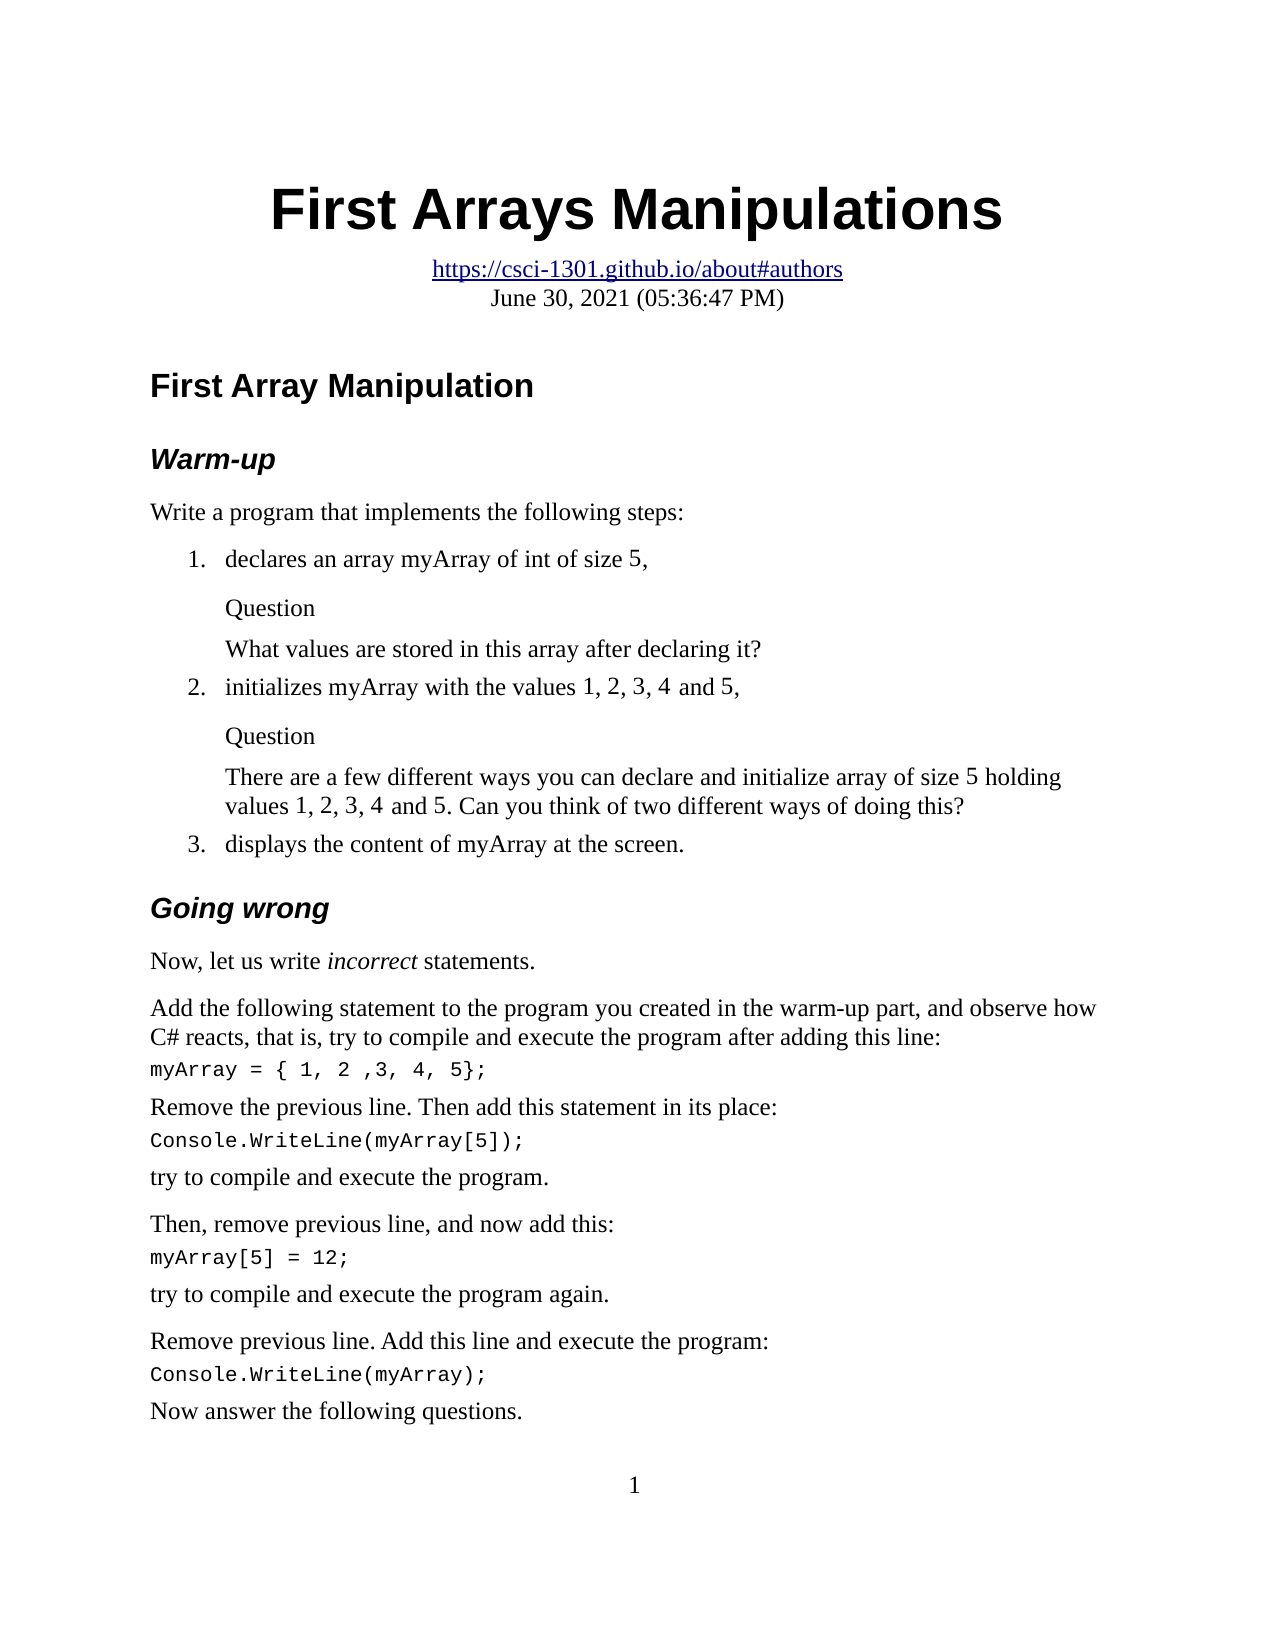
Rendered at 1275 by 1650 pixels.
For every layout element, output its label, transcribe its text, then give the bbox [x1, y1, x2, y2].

list declares an array myArray of int of size , [187, 544, 1125, 572]
text try to compile and execute the program again. [150, 1279, 1125, 1308]
title First Arrays Manipulations [150, 175, 1125, 242]
text myArray = { 1, 2 ,3, 4, 5}; [150, 1059, 1125, 1083]
text Now answer the following questions. [150, 1396, 1125, 1425]
list displays the content of myArray at the screen. [187, 829, 1125, 857]
text June 30, 2021 (05:36:47 PM) [150, 283, 1125, 312]
text Console.WriteLine(myArray); [150, 1364, 1125, 1387]
list What values are stored in this array after declaring it? [187, 634, 1125, 663]
text Now, let us write incorrect statements. [150, 946, 1125, 975]
text https://csci-1301.github.io/about#authors [150, 254, 1125, 283]
text Then, remove previous line, and now add this: [150, 1209, 1125, 1238]
text Write a program that implements the following steps: [150, 497, 1125, 526]
text Remove the previous line. Then add this statement in its place: [150, 1092, 1125, 1121]
text try to compile and execute the program. [150, 1162, 1125, 1191]
subtitle First Array Manipulation [150, 366, 1125, 404]
subtitle Warm-up [150, 442, 1125, 476]
list There are a few different ways you can declare and initialize array of size holding values , , , and . Can you think of two different ways of doing this? [187, 762, 1125, 820]
text myArray[5] = 12; [150, 1247, 1125, 1270]
list initializes myArray with the values , , , and , [187, 672, 1125, 701]
list Question [187, 721, 1125, 750]
text Add the following statement to the program you created in the warm-up part, and observe how C# reacts, that is, try to compile and execute the program after adding this line: [150, 993, 1125, 1051]
text Console.WriteLine(myArray[5]); [150, 1130, 1125, 1153]
text Remove previous line. Add this line and execute the program: [150, 1326, 1125, 1355]
list Question [187, 593, 1125, 622]
subtitle Going wrong [150, 891, 1125, 925]
